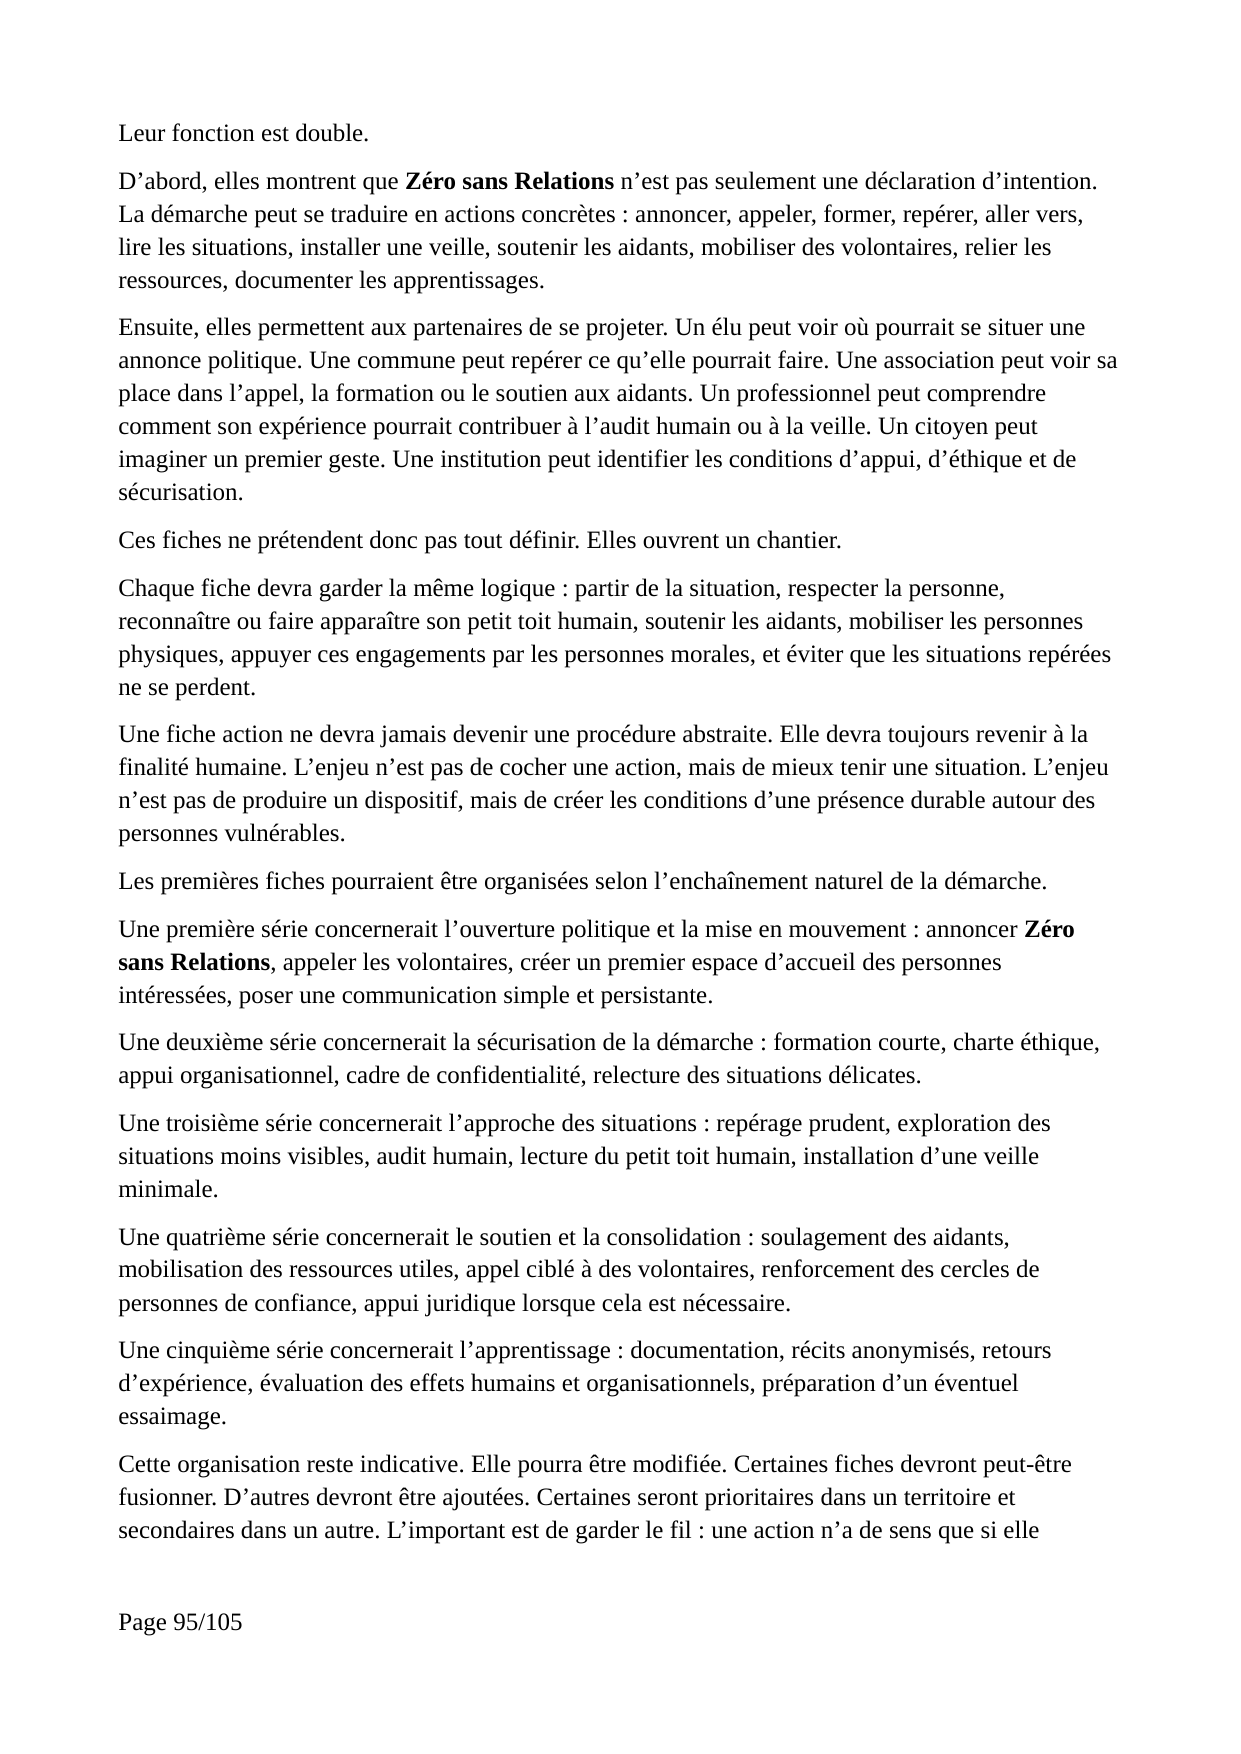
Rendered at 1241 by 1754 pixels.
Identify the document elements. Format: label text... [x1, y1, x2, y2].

text Les premières fiches pourraient être organisées selon l’enchaînement naturel de la démarche. [118, 866, 1122, 895]
text Leur fonction est double. [118, 118, 1122, 147]
text Une première série concernerait l’ouverture politique et la mise en mouvement : annoncer Zéro sans Relations, appeler les volontaires, créer un premier espace d’accueil des personnes intéressées, poser une communication simple et persistante. [118, 914, 1122, 1008]
text Chaque fiche devra garder la même logique : partir de la situation, respecter la personne, reconnaître ou faire apparaître son petit toit humain, soutenir les aidants, mobiliser les personnes physiques, appuyer ces engagements par les personnes morales, et éviter que les situations repérées ne se perdent. [118, 573, 1122, 701]
text Une deuxième série concernerait la sécurisation de la démarche : formation courte, charte éthique, appui organisationnel, cadre de confidentialité, relecture des situations délicates. [118, 1027, 1122, 1089]
text D’abord, elles montrent que Zéro sans Relations n’est pas seulement une déclaration d’intention. La démarche peut se traduire en actions concrètes : annoncer, appeler, former, repérer, aller vers, lire les situations, installer une veille, soutenir les aidants, mobiliser des volontaires, relier les ressources, documenter les apprentissages. [118, 166, 1122, 293]
text Cette organisation reste indicative. Elle pourra être modifiée. Certaines fiches devront peut-être fusionner. D’autres devront être ajoutées. Certaines seront prioritaires dans un territoire et secondaires dans un autre. L’important est de garder le fil : une action n’a de sens que si elle [118, 1449, 1122, 1544]
text Une troisième série concernerait l’approche des situations : repérage prudent, exploration des situations moins visibles, audit humain, lecture du petit toit humain, installation d’une veille minimale. [118, 1108, 1122, 1203]
text Une cinquième série concernerait l’apprentissage : documentation, récits anonymisés, retours d’expérience, évaluation des effets humains et organisationnels, préparation d’un éventuel essaimage. [118, 1335, 1122, 1430]
text Une fiche action ne devra jamais devenir une procédure abstraite. Elle devra toujours revenir à la finalité humaine. L’enjeu n’est pas de cocher une action, mais de mieux tenir une situation. L’enjeu n’est pas de produire un dispositif, mais de créer les conditions d’une présence durable autour des personnes vulnérables. [118, 719, 1122, 847]
text Ces fiches ne prétendent donc pas tout définir. Elles ouvrent un chantier. [118, 525, 1122, 554]
text Une quatrième série concernerait le soutien et la consolidation : soulagement des aidants, mobilisation des ressources utiles, appel ciblé à des volontaires, renforcement des cercles de personnes de confiance, appui juridique lorsque cela est nécessaire. [118, 1222, 1122, 1316]
text Ensuite, elles permettent aux partenaires de se projeter. Un élu peut voir où pourrait se situer une annonce politique. Une commune peut repérer ce qu’elle pourrait faire. Une association peut voir sa place dans l’appel, la formation ou le soutien aux aidants. Un professionnel peut comprendre comment son expérience pourrait contribuer à l’audit humain ou à la veille. Un citoyen peut imaginer un premier geste. Une institution peut identifier les conditions d’appui, d’éthique et de sécurisation. [118, 312, 1122, 506]
